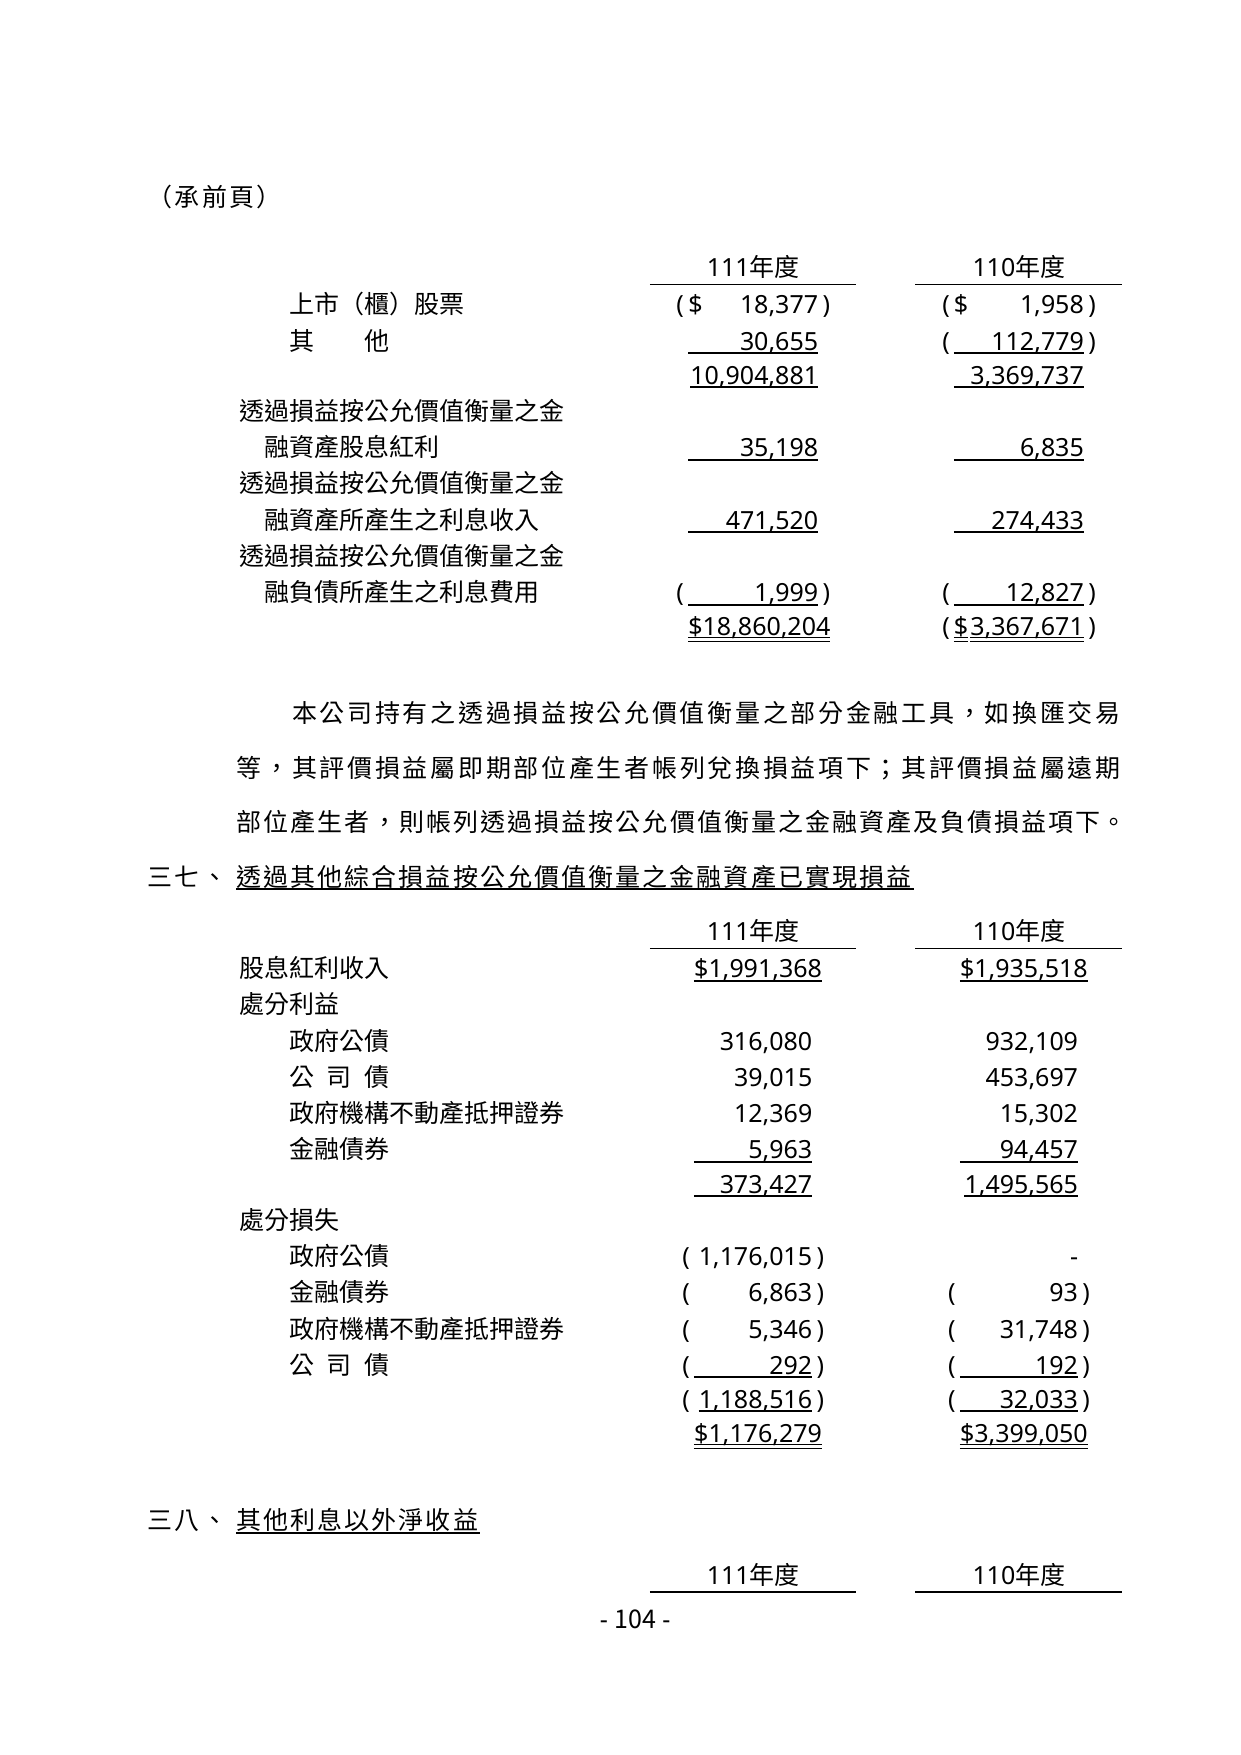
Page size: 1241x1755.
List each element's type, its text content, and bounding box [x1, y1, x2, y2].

table_cell [591, 321, 650, 357]
text 三八、 其他利息以外淨收益 [148, 1501, 1122, 1537]
table_header [591, 911, 650, 948]
table_cell ( 6,863 ) [650, 1273, 856, 1309]
table_cell 處分損失 [236, 1200, 591, 1237]
table_cell 6,835 [915, 391, 1122, 464]
table_header [591, 248, 650, 284]
table_header [856, 1555, 915, 1591]
table_cell ( 93 ) [915, 1273, 1122, 1309]
table_cell 10,904,881 [650, 357, 856, 391]
table_cell 12,369 [650, 1094, 856, 1130]
table_cell 政府公債 [236, 1021, 591, 1057]
table_cell [856, 1058, 915, 1094]
table_cell 金融債券 [236, 1273, 591, 1309]
table_cell [591, 357, 650, 391]
table_cell [856, 948, 915, 985]
table_cell $ 1,176,279 [650, 1416, 856, 1450]
table_cell [856, 1166, 915, 1200]
table_cell ( 292 ) [650, 1345, 856, 1382]
table_cell [591, 1382, 650, 1416]
table_cell ( 1,999 ) [650, 536, 856, 609]
table_cell $ 18,860,204 [650, 609, 856, 643]
table_cell 公 司 債 [236, 1345, 591, 1382]
table_cell 274,433 [915, 464, 1122, 536]
table_cell [236, 357, 591, 391]
table_cell [915, 1200, 1122, 1237]
table_cell [591, 1021, 650, 1057]
table_cell $ 1,991,368 [650, 949, 856, 985]
table_cell [591, 391, 650, 464]
table_cell [236, 1382, 591, 1416]
table_cell [856, 357, 915, 391]
table_cell [856, 284, 915, 321]
table_cell 處分利益 [236, 985, 591, 1021]
table_header [591, 1555, 650, 1591]
table_cell [591, 1200, 650, 1237]
table_cell ( 12,827 ) [915, 536, 1122, 609]
table_cell [236, 609, 591, 643]
table_cell [591, 284, 650, 321]
table_cell 316,080 [650, 1021, 856, 1057]
table_cell [236, 1416, 591, 1450]
table_cell [856, 1094, 915, 1130]
table_cell [591, 1237, 650, 1273]
table_cell 股息紅利收入 [236, 948, 591, 985]
table_cell ( 31,748 ) [915, 1309, 1122, 1345]
table_cell ( 112,779 ) [915, 321, 1122, 357]
table_cell [591, 1273, 650, 1309]
table_cell 其 他 [236, 321, 591, 357]
table_cell [856, 1416, 915, 1450]
table_header [236, 911, 591, 948]
table_cell [591, 464, 650, 536]
table_cell 金融債券 [236, 1130, 591, 1166]
table_cell 1,495,565 [915, 1166, 1122, 1200]
table_header [856, 911, 915, 948]
table_header 110年度 [915, 248, 1122, 284]
table_cell ( 1,176,015 ) [650, 1237, 856, 1273]
table_header [236, 1555, 591, 1591]
table_header 111年度 [650, 1555, 856, 1591]
table_cell 上市（櫃）股票 [236, 284, 591, 321]
table_cell [856, 1345, 915, 1382]
table_cell [591, 1345, 650, 1382]
table_cell 透過損益按公允價值衡量之金 融資產所產生之利息收入 [236, 464, 591, 536]
table_cell 35,198 [650, 391, 856, 464]
table_cell $ 1,935,518 [915, 949, 1122, 985]
table_cell [591, 1309, 650, 1345]
table_cell 政府機構不動產抵押證券 [236, 1309, 591, 1345]
table_cell [591, 948, 650, 985]
table_cell ( 5,346 ) [650, 1309, 856, 1345]
table_cell [591, 1094, 650, 1130]
table_header [236, 248, 591, 284]
table_cell [591, 1416, 650, 1450]
table_cell 30,655 [650, 321, 856, 357]
table_cell ( 1,188,516 ) [650, 1382, 856, 1416]
table_cell $ 3,399,050 [915, 1416, 1122, 1450]
table_cell [591, 985, 650, 1021]
table_cell [856, 1021, 915, 1057]
table_cell 39,015 [650, 1058, 856, 1094]
table_cell [856, 1309, 915, 1345]
table_cell 471,520 [650, 464, 856, 536]
table_cell [650, 1200, 856, 1237]
table_cell ( $ 1,958 ) [915, 285, 1122, 321]
table_cell 373,427 [650, 1166, 856, 1200]
table_header 110年度 [915, 1555, 1122, 1591]
table_cell 透過損益按公允價值衡量之金 融負債所產生之利息費用 [236, 536, 591, 609]
table_cell 公 司 債 [236, 1058, 591, 1094]
table_cell 政府機構不動產抵押證券 [236, 1094, 591, 1130]
table_cell [856, 609, 915, 643]
table_cell [856, 985, 915, 1021]
table_cell [591, 1058, 650, 1094]
text 本公司持有之透過損益按公允價值衡量之部分金融工具，如換匯交易等，其評價損益屬即期部位產生者帳列兌換損益項下；其評價損益屬遠期部位產生者，則帳列透過損益按公允價值衡量之金融資產及負債損益項下。 [236, 694, 1122, 839]
table_cell [591, 1166, 650, 1200]
table_cell 3,369,737 [915, 357, 1122, 391]
table_cell 透過損益按公允價值衡量之金 融資產股息紅利 [236, 391, 591, 464]
table_cell 94,457 [915, 1130, 1122, 1166]
table_cell ( $ 18,377 ) [650, 285, 856, 321]
table_header 110年度 [915, 911, 1122, 948]
table_cell [591, 536, 650, 609]
table_cell ( $ 3,367,671 ) [915, 609, 1122, 643]
table_cell - [915, 1237, 1122, 1273]
table_cell 5,963 [650, 1130, 856, 1166]
table_cell 453,697 [915, 1058, 1122, 1094]
table_cell [856, 464, 915, 536]
table_cell [856, 1237, 915, 1273]
table_header 111年度 [650, 248, 856, 284]
text 三七、 透過其他綜合損益按公允價值衡量之金融資產已實現損益 [148, 857, 1122, 893]
table_cell [856, 1382, 915, 1416]
table_cell ( 32,033 ) [915, 1382, 1122, 1416]
table_cell 932,109 [915, 1021, 1122, 1057]
table_cell [591, 609, 650, 643]
table_cell [591, 1130, 650, 1166]
table_cell [856, 391, 915, 464]
table_cell 15,302 [915, 1094, 1122, 1130]
table_cell [856, 1200, 915, 1237]
text （承前頁） [148, 177, 1122, 247]
table_header [856, 248, 915, 284]
table_cell [856, 321, 915, 357]
table_cell [856, 1273, 915, 1309]
table_header 111年度 [650, 911, 856, 948]
table_cell [915, 985, 1122, 1021]
table_cell [856, 536, 915, 609]
table_cell ( 192 ) [915, 1345, 1122, 1382]
table_cell [236, 1166, 591, 1200]
table_cell [650, 985, 856, 1021]
table_cell [856, 1130, 915, 1166]
table_cell 政府公債 [236, 1237, 591, 1273]
